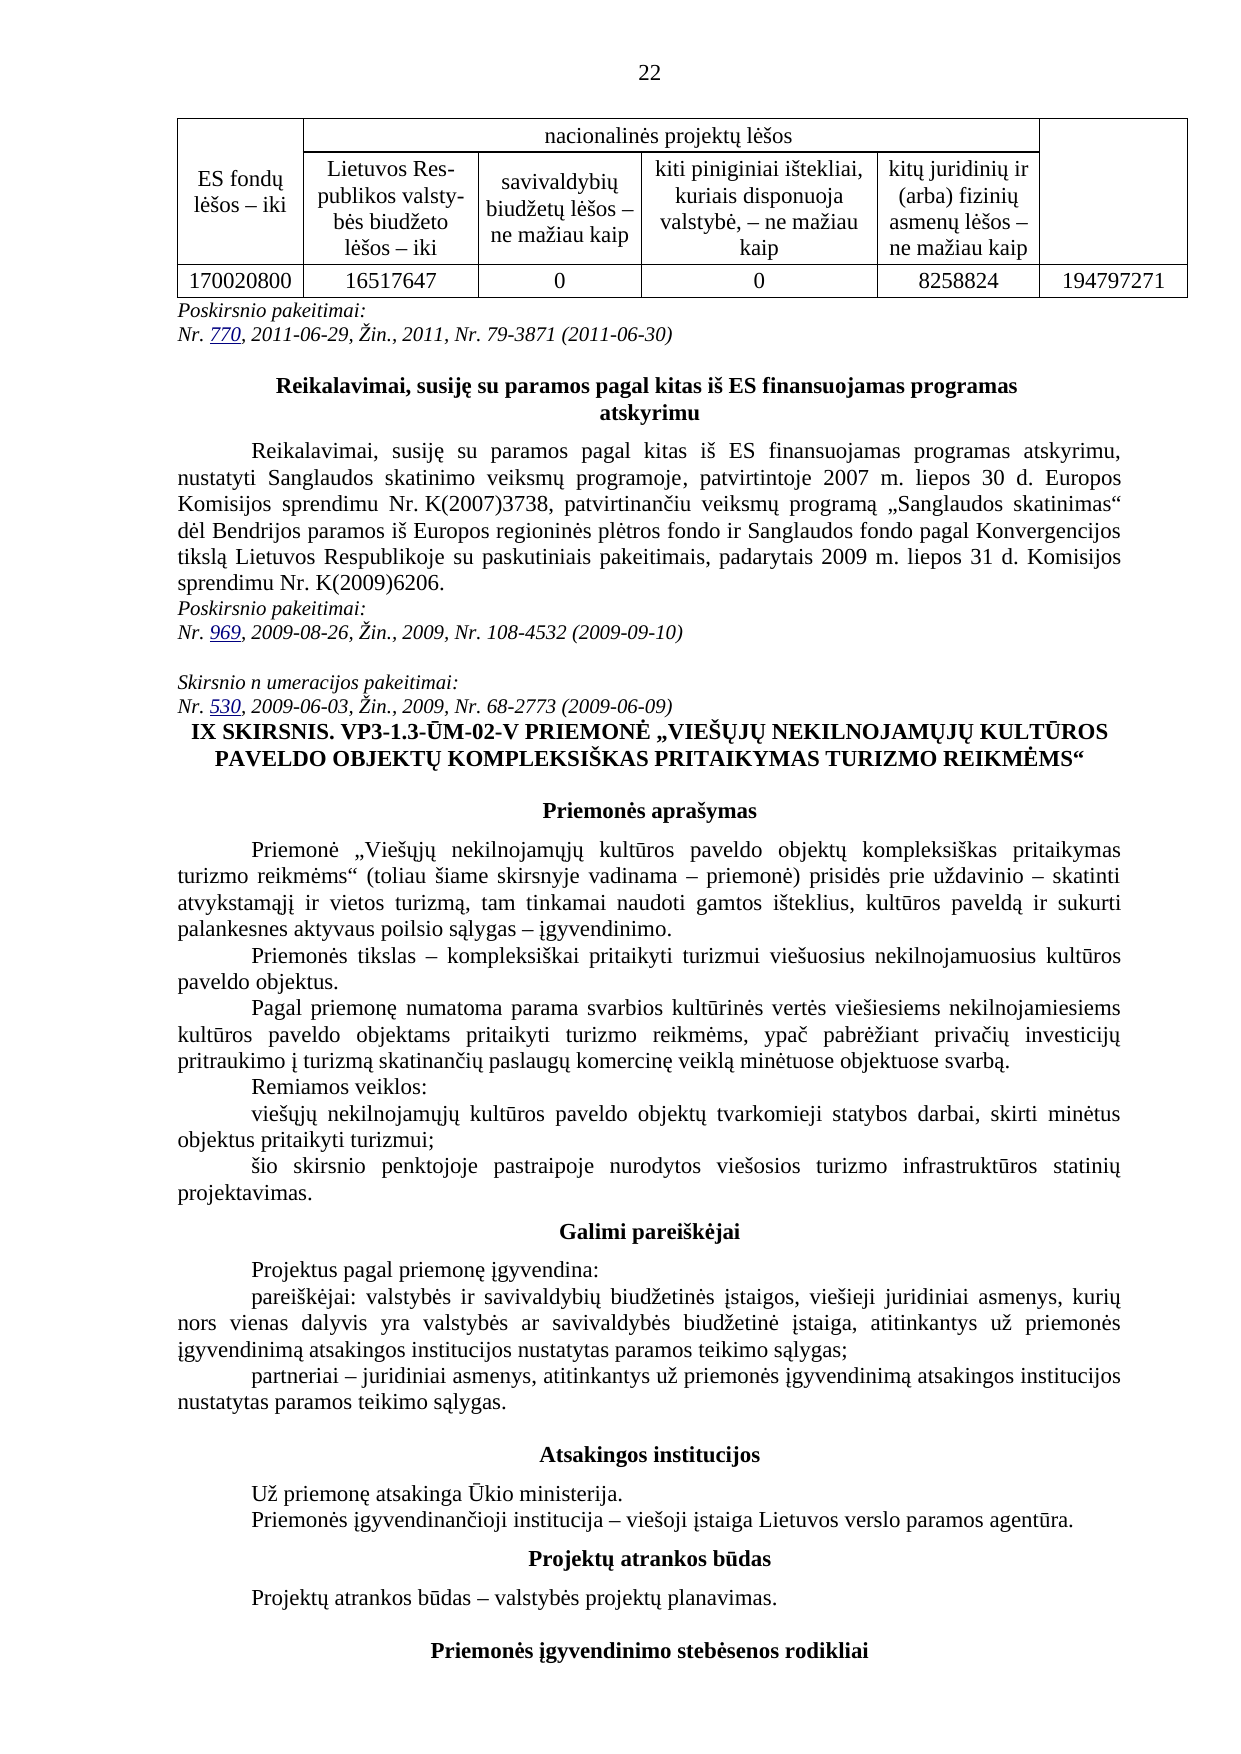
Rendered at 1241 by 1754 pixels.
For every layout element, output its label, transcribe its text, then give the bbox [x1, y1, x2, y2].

text Pagal priemonę numatoma parama svarbios kultūrinės vertės viešiesiems nekilnojamiesiems kultūros paveldo objektams pritaikyti turizmo reikmėms, ypač pabrėžiant privačių investicijų pritraukimo į turizmą skatinančių paslaugų komercinę veiklą minėtuose objektuose svarbą. [177, 994, 1122, 1073]
text Priemonės įgyvendinimo stebėsenos rodikliai [177, 1637, 1122, 1663]
table_cell 0 [642, 265, 877, 297]
table_cell 0 [479, 265, 641, 297]
text Atsakingos institucijos [177, 1441, 1122, 1467]
text viešųjų nekilnojamųjų kultūros paveldo objektų tvarkomieji statybos darbai, skirti minėtus objektus pritaikyti turizmui; [177, 1100, 1122, 1152]
table_cell kiti piniginiai ištekliai, kuriais disponuoja valstybė, – ne mažiau kaip [642, 153, 877, 264]
text Nr. 770, 2011-06-29, Žin., 2011, Nr. 79-3871 (2011-06-30) [177, 322, 1122, 346]
text Nr. 969, 2009-08-26, Žin., 2009, Nr. 108-4532 (2009-09-10) [177, 620, 1122, 644]
table_header [1040, 119, 1187, 264]
table_cell 170020800 [178, 265, 303, 297]
text Už priemonę atsakinga Ūkio ministerija. [177, 1480, 1122, 1506]
text Poskirsnio pakeitimai: [177, 596, 1122, 620]
text Projektus pagal priemonę įgyvendina: [177, 1257, 1122, 1283]
text Skirsnio n umeracijos pakeitimai: [177, 670, 1122, 694]
text Reikalavimai, susiję su paramos pagal kitas iš ES finansuojamas programas atskyrimu, nustatyti Sanglaudos skatinimo veiksmų programoje, patvirtintoje 2007 m. liepos 30 d. Europos Komisijos sprendimu Nr. K(2007)3738, patvirtinančiu veiksmų programą „Sanglaudos skatinimas“ dėl Bendrijos paramos iš Europos regioninės plėtros fondo ir Sanglaudos fondo pagal Konvergencijos tikslą Lietuvos Respublikoje su paskutiniais pakeitimais, padarytais 2009 m. liepos 31 d. Komisijos sprendimu Nr. K(2009)6206. [177, 438, 1122, 596]
table_cell 194797271 [1040, 265, 1187, 297]
text Nr. 530, 2009-06-03, Žin., 2009, Nr. 68-2773 (2009-06-09) [177, 694, 1122, 718]
table_cell nacionalinės projektų lėšos [304, 119, 1039, 151]
text šio skirsnio penktojoje pastraipoje nurodytos viešosios turizmo infrastruktūros statinių projektavimas. [177, 1152, 1122, 1205]
text Priemonės aprašymas [177, 797, 1122, 824]
text Remiamos veiklos: [177, 1073, 1122, 1100]
text Reikalavimai, susiję su paramos pagal kitas iš ES finansuojamas programas atskyrimu [177, 372, 1122, 425]
subtitle IX skirsnis. VP3-1.3-ŪM-02-V PRIEMONĖ „VIEŠŲJŲ NEKILNOJAMŲJŲ KULTŪROS PAVELDO OBJEKTŲ KOMPLEKSIŠKAS PRITAIKymas TURIZMO REIKMĖMS“ [177, 718, 1122, 771]
text Galimi pareiškėjai [177, 1218, 1122, 1244]
text Priemonės tikslas – kompleksiškai pritaikyti turizmui viešuosius nekilnojamuosius kultūros paveldo objektus. [177, 942, 1122, 994]
text Priemonė „Viešųjų nekilnojamųjų kultūros paveldo objektų kompleksiškas pritaikymas turizmo reikmėms“ (toliau šiame skirsnyje vadinama – priemonė) prisidės prie uždavinio – skatinti atvykstamąjį ir vietos turizmą, tam tinkamai naudoti gamtos išteklius, kultūros paveldą ir sukurti palankesnes aktyvaus poilsio sąlygas – įgyvendinimo. [177, 836, 1122, 942]
table_cell 8258824 [878, 265, 1039, 297]
text Projektų atrankos būdas – valstybės projektų planavimas. [177, 1584, 1122, 1610]
text Poskirsnio pakeitimai: [177, 298, 1122, 322]
table_cell 16517647 [304, 265, 478, 297]
text pareiškėjai: valstybės ir savivaldybių biudžetinės įstaigos, viešieji juridiniai asmenys, kurių nors vienas dalyvis yra valstybės ar savivaldybės biudžetinė įstaiga, atitinkantys už priemonės įgyvendinimą atsakingos institucijos nustatytas paramos teikimo sąlygas; [177, 1283, 1122, 1362]
table_cell kitų juridinių ir (arba) fizinių asmenų lėšos – ne mažiau kaip [878, 153, 1039, 264]
text Priemonės įgyvendinančioji institucija – viešoji įstaiga Lietuvos verslo paramos agentūra. [177, 1506, 1122, 1533]
table_cell ES fondų lėšos – iki [178, 119, 303, 264]
table_cell Lietuvos Res­publikos valsty­bės biudžeto lėšos – iki [304, 153, 478, 264]
text Projektų atrankos būdas [177, 1545, 1122, 1571]
text partneriai – juridiniai asmenys, atitinkantys už priemonės įgyvendinimą atsakingos institucijos nustatytas paramos teikimo sąlygas. [177, 1362, 1122, 1415]
table_cell savivaldybių biudžetų lėšos – ne mažiau kaip [479, 153, 641, 264]
